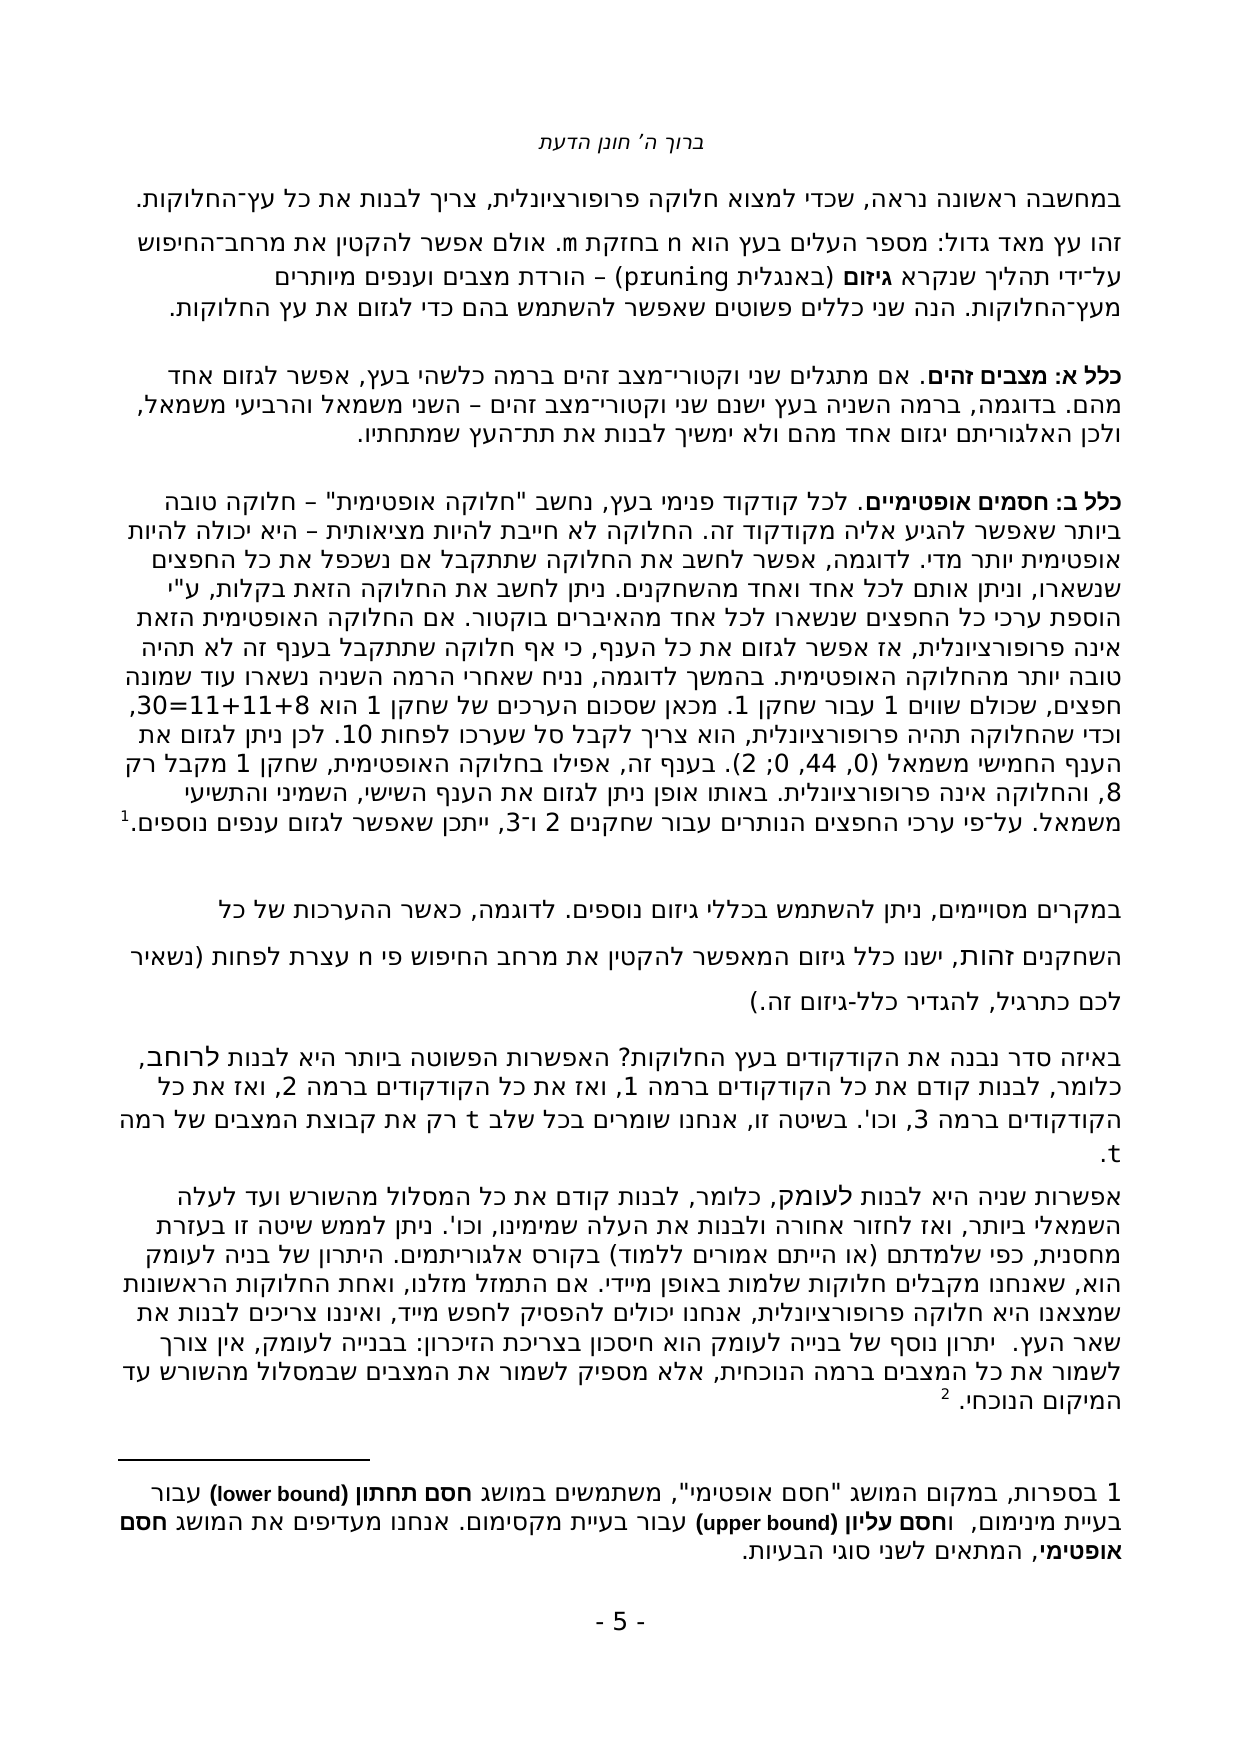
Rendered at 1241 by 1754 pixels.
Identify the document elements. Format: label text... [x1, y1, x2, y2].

text אפשרות שניה היא לבנות לעומק, כלומר, לבנות קודם את כל המסלול מהשורש ועד לעלה השמאלי ביותר, ואז לחזור אחורה ולבנות את העלה שמימינו, וכו'. ניתן לממש שיטה זו בעזרת מחסנית, כפי שלמדתם (או הייתם אמורים ללמוד) בקורס אלגוריתמים. היתרון של בניה לעומק הוא, שאנחנו מקבלים חלוקות שלמות באופן מיידי. אם התמזל מזלנו, ואחת החלוקות הראשונות שמצאנו היא חלוקה פרופורציונלית, אנחנו יכולים להפסיק לחפש מייד, ואיננו צריכים לבנות את שאר העץ. יתרון נוסף של בנייה לעומק הוא חיסכון בצריכת הזיכרון: בבנייה לעומק, אין צורך לשמור את כל המצבים ברמה הנוכחית, אלא מספיק לשמור את המצבים שבמסלול מהשורש עד המיקום הנוכחי. [118, 1182, 1122, 1415]
text באיזה סדר נבנה את הקודקודים בעץ החלוקות? האפשרות הפשוטה ביותר היא לבנות לרוחב, כלומר, לבנות קודם את כל הקודקודים ברמה 1, ואז את כל הקודקודים ברמה 2, ואז את כל הקודקודים ברמה 3, וכו'. בשיטה זו, אנחנו שומרים בכל שלב t רק את קבוצת המצבים של רמה t. [118, 1043, 1122, 1170]
text כלל ב: חסמים אופטימיים. לכל קודקוד פנימי בעץ, נחשב "חלוקה אופטימית" – חלוקה טובה ביותר שאפשר להגיע אליה מקודקוד זה. החלוקה לא חייבת להיות מציאותית – היא יכולה להיות אופטימית יותר מדי. לדוגמה, אפשר לחשב את החלוקה שתתקבל אם נשכפל את כל החפצים שנשארו, וניתן אותם לכל אחד ואחד מהשחקנים. ניתן לחשב את החלוקה הזאת בקלות, ע"י הוספת ערכי כל החפצים שנשארו לכל אחד מהאיברים בוקטור. אם החלוקה האופטימית הזאת אינה פרופורציונלית, אז אפשר לגזום את כל הענף, כי אף חלוקה שתתקבל בענף זה לא תהיה טובה יותר מהחלוקה האופטימית. בהמשך לדוגמה, נניח שאחרי הרמה השניה נשארו עוד שמונה חפצים, שכולם שווים 1 עבור שחקן 1. מכאן שסכום הערכים של שחקן 1 הוא 11+11+8=30, וכדי שהחלוקה תהיה פרופורציונלית, הוא צריך לקבל סל שערכו לפחות 10. לכן ניתן לגזום את הענף החמישי משמאל (0, 44, 0; 2). בענף זה, אפילו בחלוקה האופטימית, שחקן 1 מקבל רק 8, והחלוקה אינה פרופורציונלית. באותו אופן ניתן לגזום את הענף השישי, השמיני והתשיעי משמאל. על־פי ערכי החפצים הנותרים עבור שחקנים 2 ו־3, ייתכן שאפשר לגזום ענפים נוספים. [118, 487, 1122, 837]
text במחשבה ראשונה נראה, שכדי למצוא חלוקה פרופורציונלית, צריך לבנות את כל עץ־החלוקות. [118, 184, 1122, 213]
text כלל א: מצבים זהים. אם מתגלים שני וקטורי־מצב זהים ברמה כלשהי בעץ, אפשר לגזום אחד מהם. בדוגמה, ברמה השניה בעץ ישנם שני וקטורי־מצב זהים – השני משמאל והרביעי משמאל, ולכן האלגוריתם יגזום אחד מהם ולא ימשיך לבנות את תת־העץ שמתחתיו. [118, 361, 1122, 448]
text בספרות, במקום המושג "חסם אופטימי", משתמשים במושג חסם תחתון (lower bound) עבור בעיית מינימום, וחסם עליון (upper bound) עבור בעיית מקסימום. אנחנו מעדיפים את המושג חסם אופטימי, המתאים לשני סוגי הבעיות. [118, 1478, 1122, 1565]
text במקרים מסויימים, ניתן להשתמש בכללי גיזום נוספים. לדוגמה, כאשר ההערכות של כל השחקנים זהות, ישנו כלל גיזום המאפשר להקטין את מרחב החיפוש פי n עצרת לפחות (נשאיר לכם כתרגיל, להגדיר כלל-גיזום זה.) [118, 895, 1122, 1016]
text זהו עץ מאד גדול: מספר העלים בעץ הוא n בחזקת m. אולם אפשר להקטין את מרחב־החיפוש על־ידי תהליך שנקרא גיזום (באנגלית pruning) – הורדת מצבים וענפים מיותרים מעץ־החלוקות. הנה שני כללים פשוטים שאפשר להשתמש בהם כדי לגזום את עץ החלוקות. [118, 225, 1122, 322]
